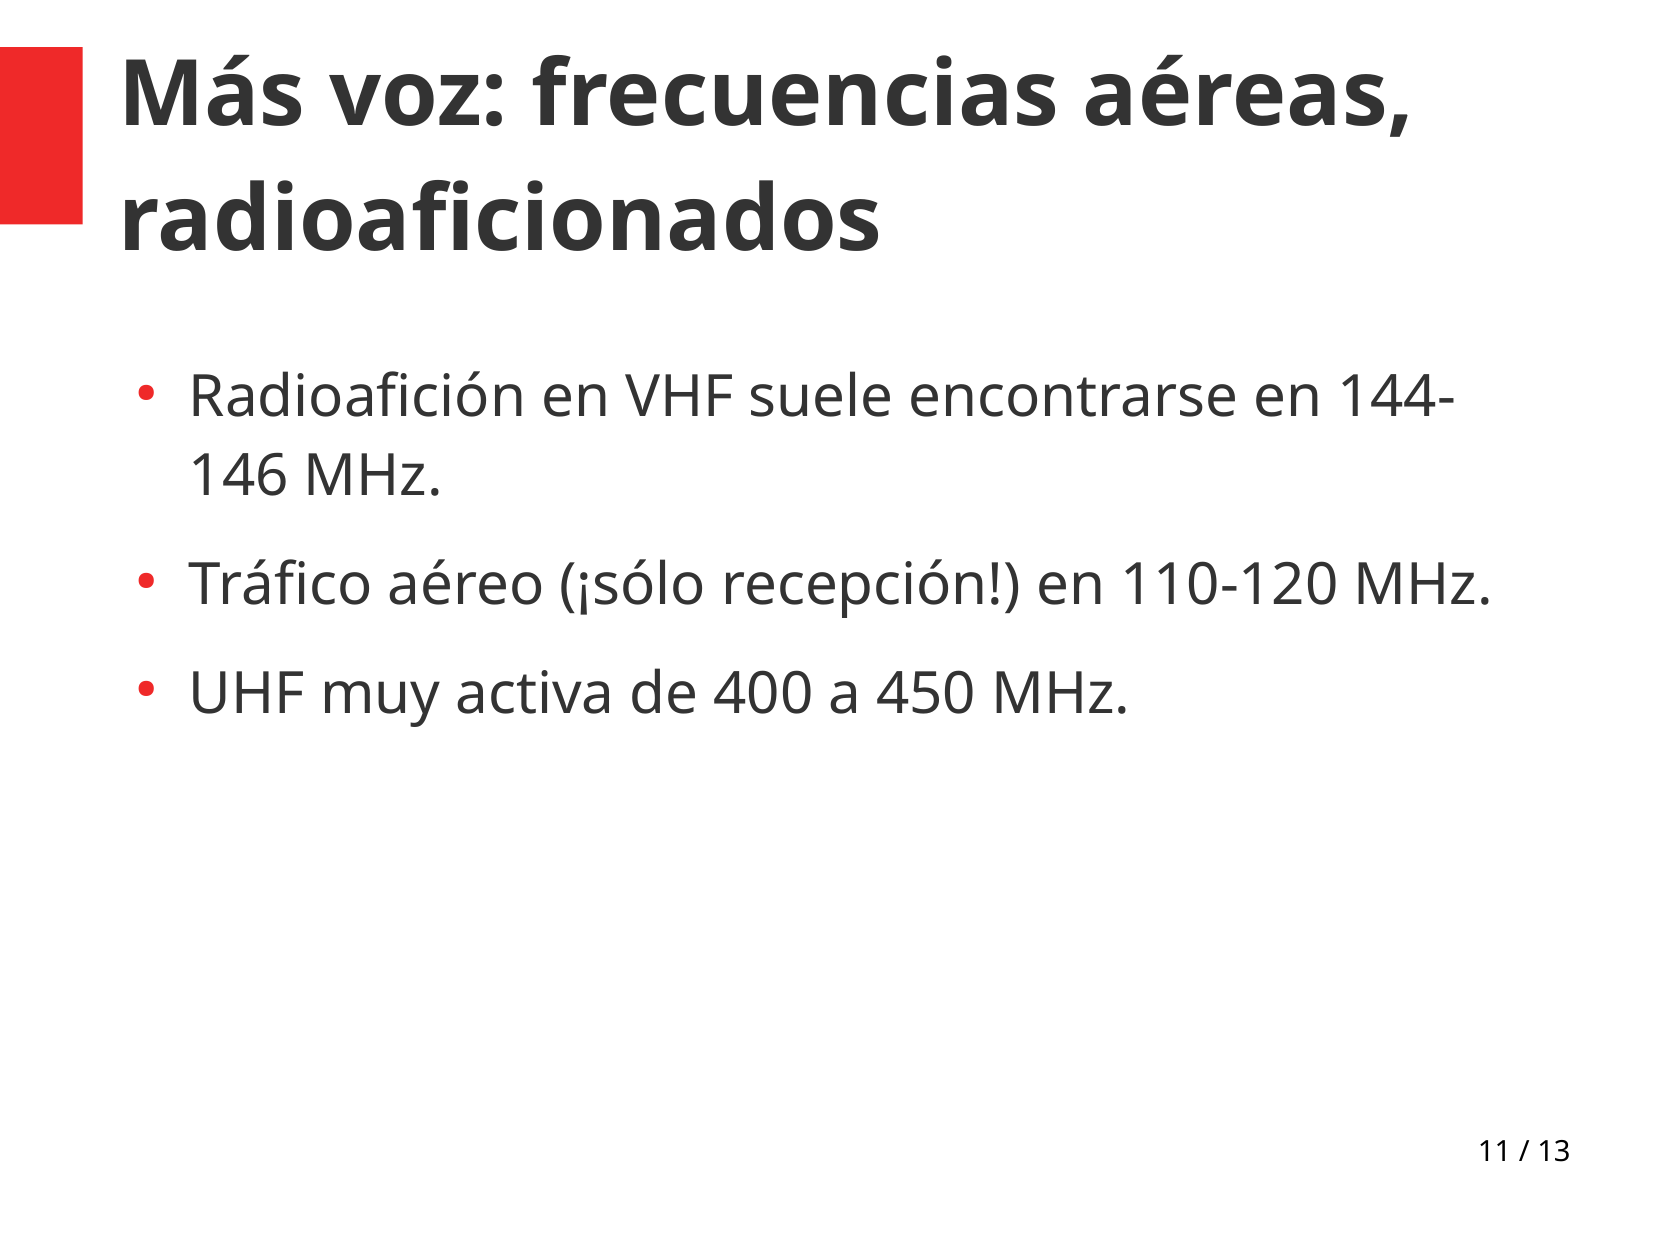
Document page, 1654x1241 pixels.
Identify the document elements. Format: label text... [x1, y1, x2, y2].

list Radioafición en VHF suele encontrarse en 144-146 MHz. Tráfico aéreo (¡sólo recepción!) en 110-120 MHz. UHF muy activa de 400 a 450 MHz. [118, 354, 1536, 1074]
title Más voz: frecuencias aéreas, radioaficionados [118, 45, 1571, 260]
